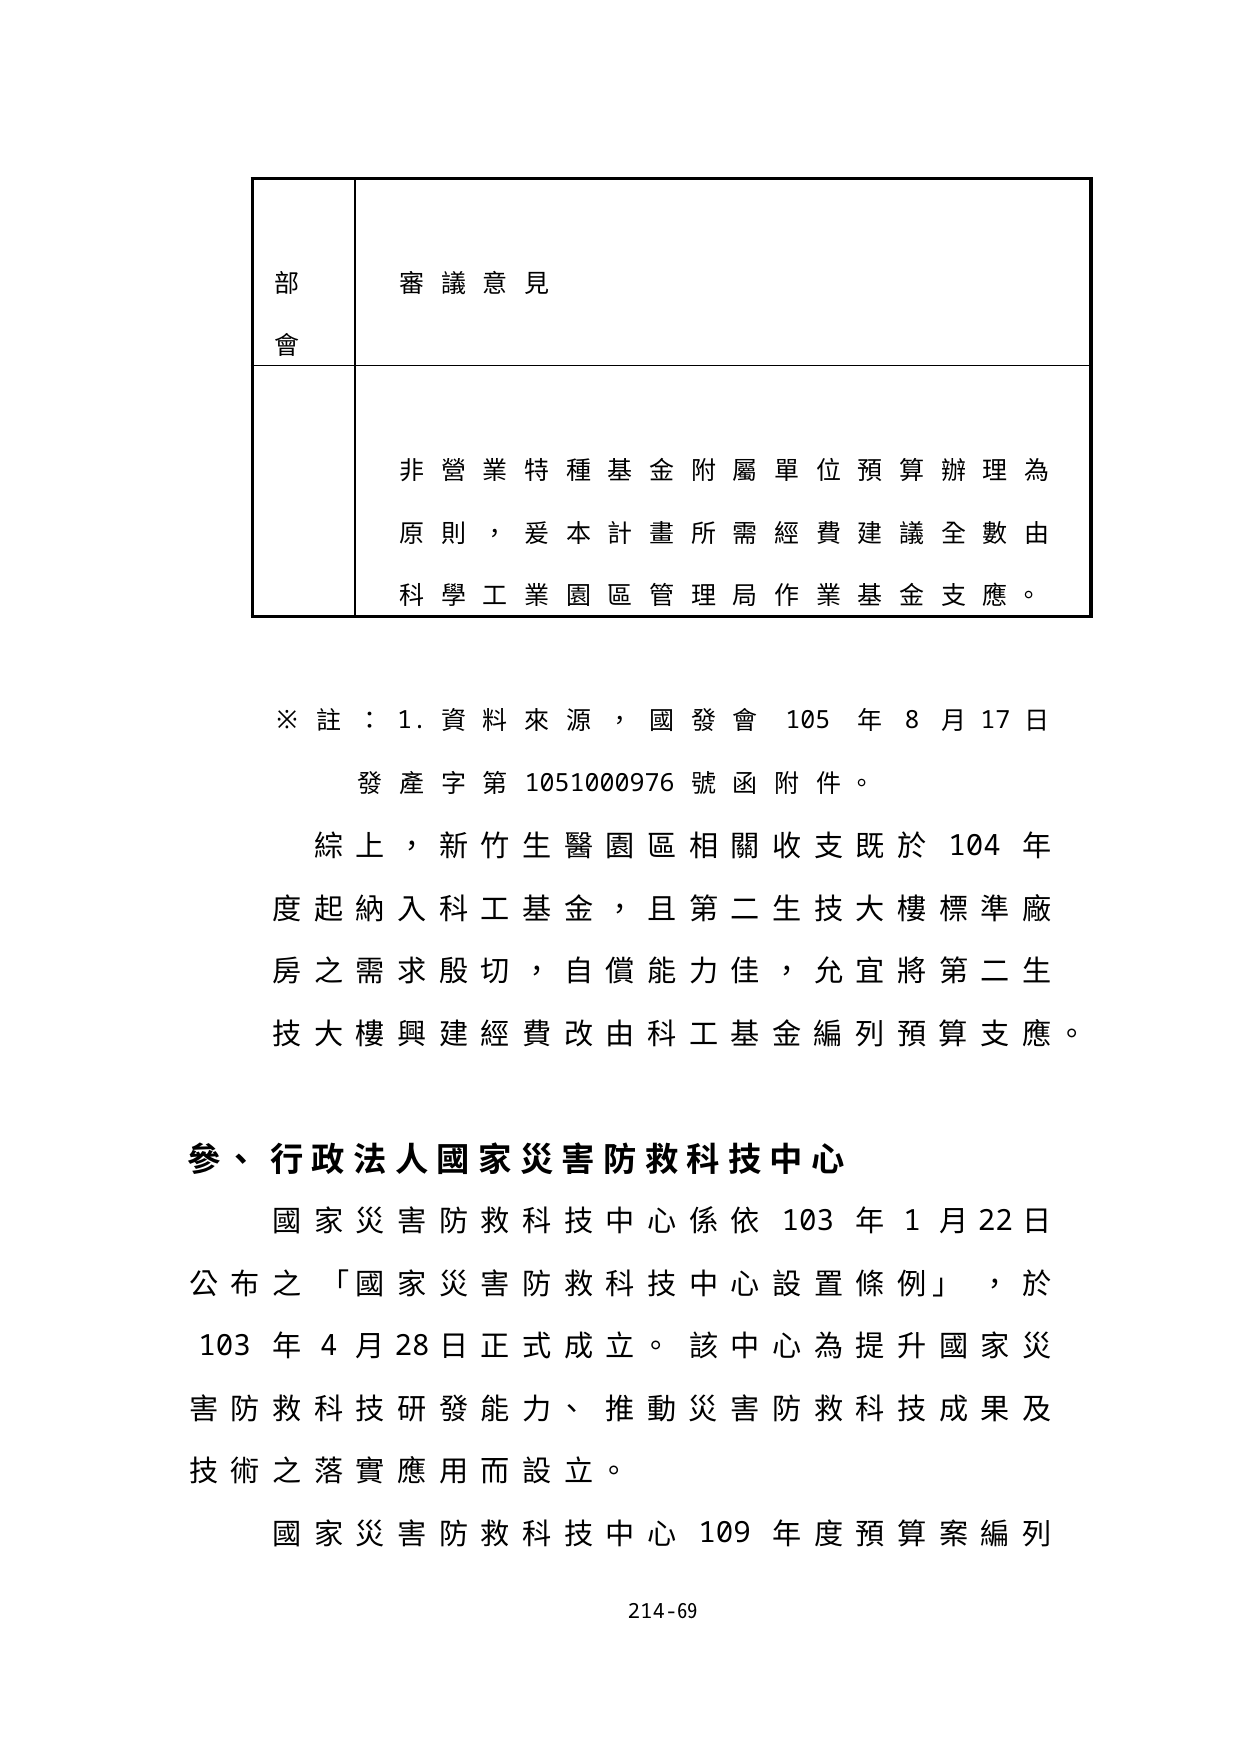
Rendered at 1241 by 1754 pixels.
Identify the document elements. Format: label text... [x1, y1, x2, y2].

table_header 審議意見 [356, 180, 1089, 365]
text 國家災害防救科技中心係依103年1月22日公布之「國家災害防救科技中心設置條例」，於103年4月28日正式成立。該中心為提升國家災害防救科技研發能力、推動災害防救科技成果及技術之落實應用而設立。 [183, 1177, 1058, 1490]
table_cell 非營業特種基金附屬單位預算辦理為原則，爰本計畫所需經費建議全數由科學工業園區管理局作業基金支應。 [356, 366, 1089, 615]
text ※註：1.資料來源，國發會105年8月17日發產字第1051000976號函附件。 [237, 677, 1058, 802]
table_cell [254, 366, 354, 615]
text 國家災害防救科技中心109年度預算案編列 [183, 1490, 1058, 1552]
text 參、行政法人國家災害防救科技中心 [183, 1115, 1058, 1177]
text 綜上，新竹生醫園區相關收支既於104年度起納入科工基金，且第二生技大樓標準廠房之需求殷切，自償能力佳，允宜將第二生技大樓興建經費改由科工基金編列預算支應。 [242, 802, 1058, 1052]
table_header 部會 [254, 180, 354, 365]
